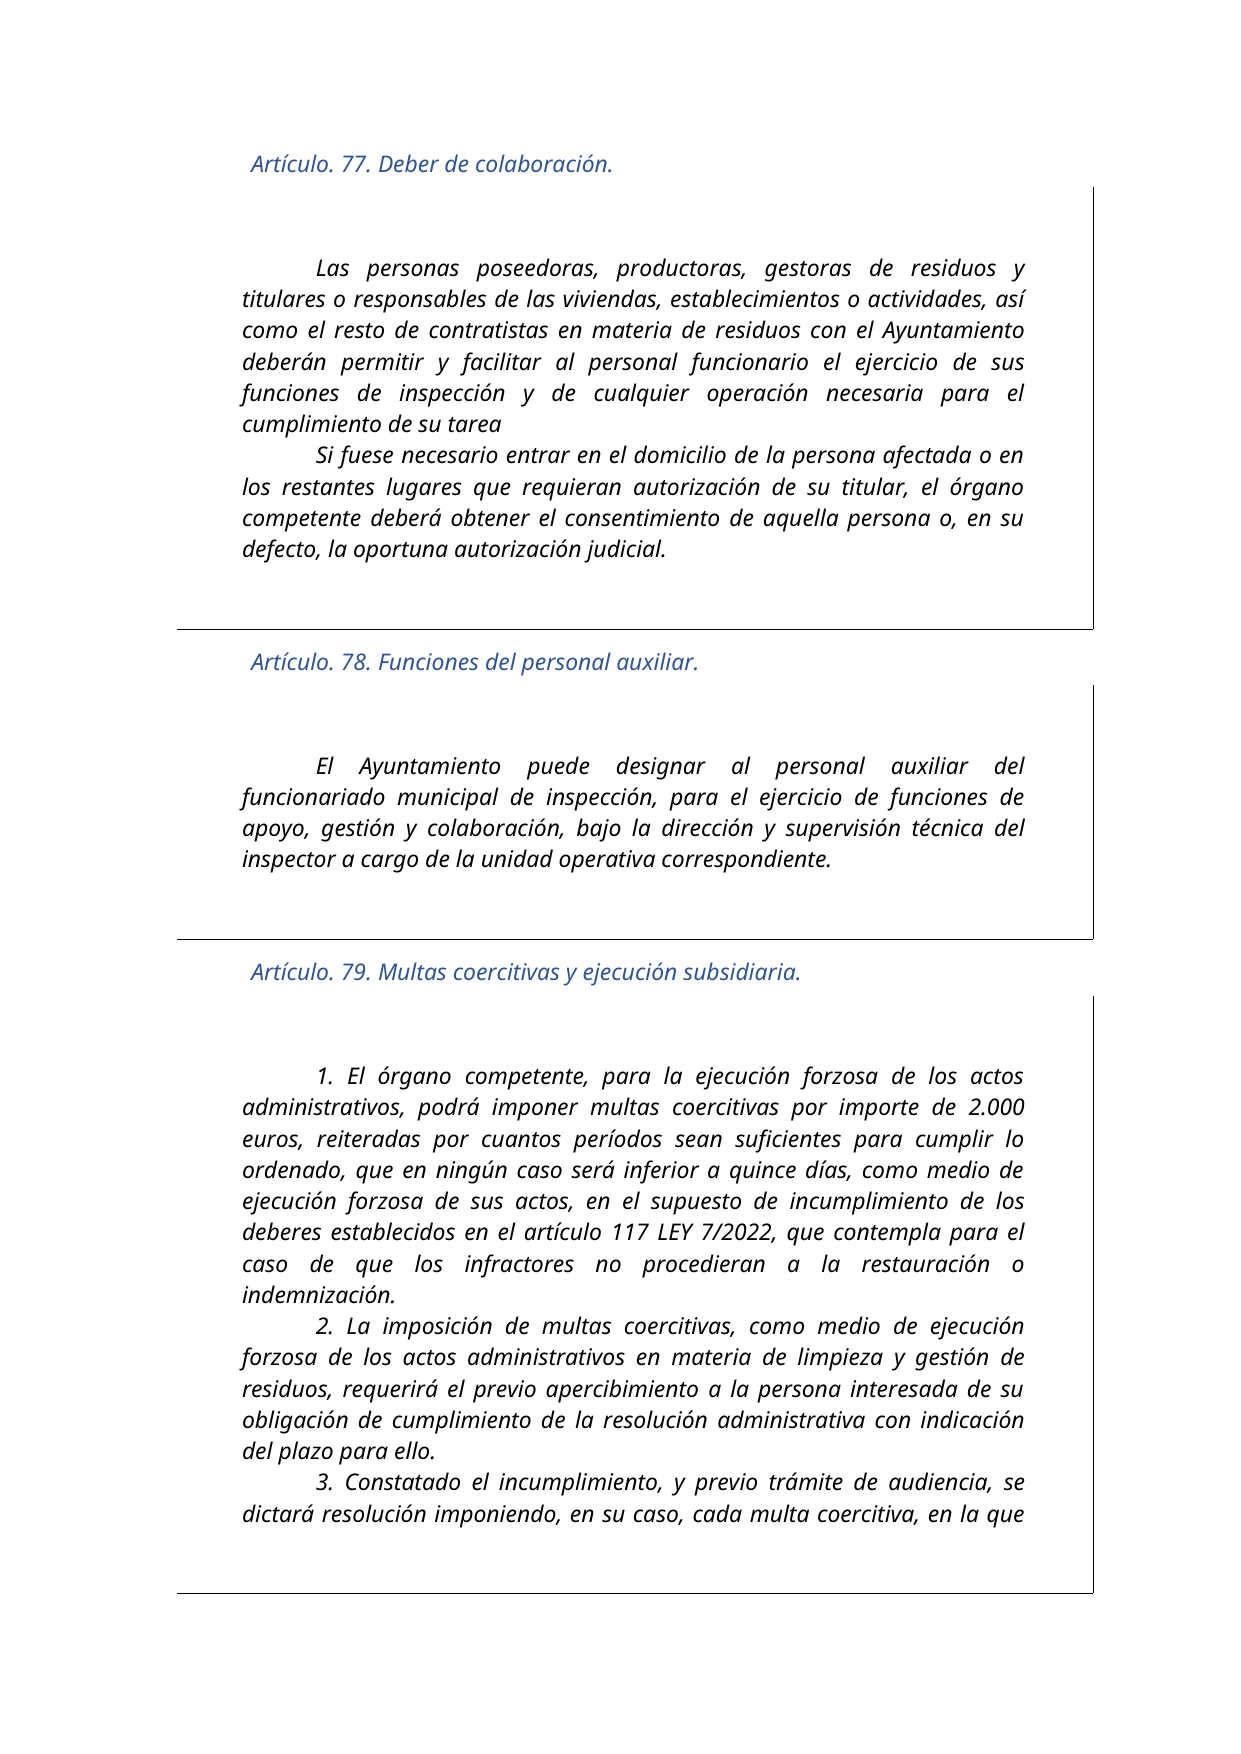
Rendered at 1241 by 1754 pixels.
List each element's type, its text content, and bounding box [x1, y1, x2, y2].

text 2. La imposición de multas coercitivas, como medio de ejecución forzosa de los actos administrativos en materia de limpieza y gestión de residuos, requerirá el previo apercibimiento a la persona interesada de su obligación de cumplimiento de la resolución administrativa con indicación del plazo para ello. [177, 1310, 1093, 1466]
text 3. Constatado el incumplimiento, y previo trámite de audiencia, se dictará resolución imponiendo, en su caso, cada multa coercitiva, en la que [177, 1466, 1093, 1593]
subtitle Artículo. 78. Funciones del personal auxiliar. [177, 646, 1093, 677]
text Si fuese necesario entrar en el domicilio de la persona afectada o en los restantes lugares que requieran autorización de su titular, el órgano competente deberá obtener el consentimiento de aquella persona o, en su defecto, la oportuna autorización judicial. [177, 439, 1093, 629]
subtitle Artículo. 77. Deber de colaboración. [177, 148, 1093, 179]
text Las personas poseedoras, productoras, gestoras de residuos y titulares o responsables de las viviendas, establecimientos o actividades, así como el resto de contratistas en materia de residuos con el Ayuntamiento deberán permitir y facilitar al personal funcionario el ejercicio de sus funciones de inspección y de cualquier operación necesaria para el cumplimiento de su tarea [177, 187, 1093, 439]
text 1. El órgano competente, para la ejecución forzosa de los actos administrativos, podrá imponer multas coercitivas por importe de 2.000 euros, reiteradas por cuantos períodos sean suficientes para cumplir lo ordenado, que en ningún caso será inferior a quince días, como medio de ejecución forzosa de sus actos, en el supuesto de incumplimiento de los deberes establecidos en el artículo 117 LEY 7/2022, que contempla para el caso de que los infractores no procedieran a la restauración o indemnización. [177, 996, 1093, 1310]
text El Ayuntamiento puede designar al personal auxiliar del funcionariado municipal de inspección, para el ejercicio de funciones de apoyo, gestión y colaboración, bajo la dirección y supervisión técnica del inspector a cargo de la unidad operativa correspondiente. [177, 685, 1093, 939]
subtitle Artículo. 79. Multas coercitivas y ejecución subsidiaria. [177, 956, 1093, 987]
